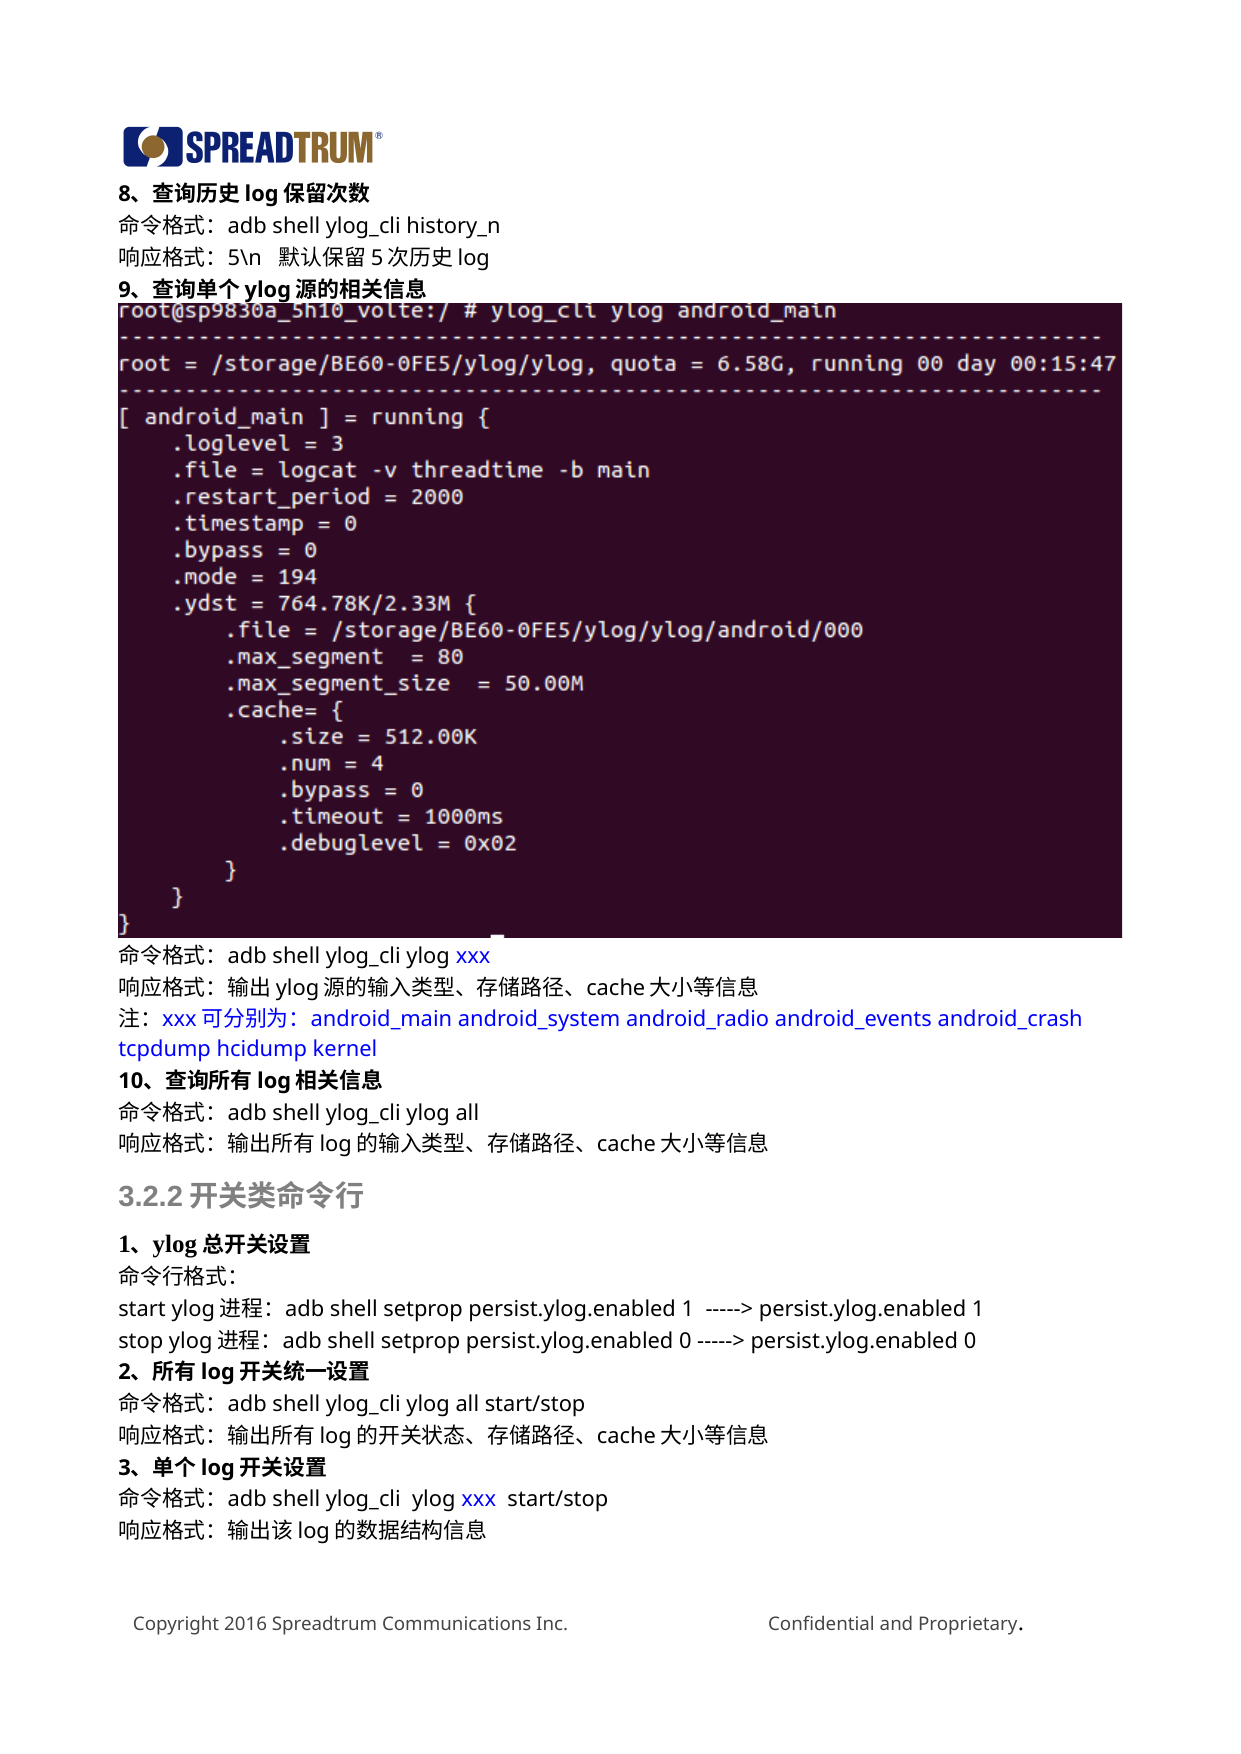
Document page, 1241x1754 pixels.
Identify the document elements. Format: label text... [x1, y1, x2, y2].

subtitle 3.2.2开关类命令行 [118, 1173, 1122, 1215]
text 8、查询历史log保留次数 [118, 176, 1122, 208]
text 命令格式：adb shell ylog_cli ylog xxx [118, 938, 1122, 969]
text 命令格式：adb shell ylog_cli ylog all start/stop [118, 1386, 1122, 1418]
text 命令格式：adb shell ylog_cli ylog xxx start/stop [118, 1481, 1122, 1513]
text 命令行格式： [118, 1259, 1122, 1291]
text 注：xxx可分别为：android_main android_system android_radio android_events android_crash tcpdump hcidump kernel [118, 1001, 1122, 1063]
text 响应格式：5\n 默认保留5次历史log [118, 240, 1122, 272]
picture [120, 123, 386, 168]
text 响应格式：输出所有log的输入类型、存储路径、cache大小等信息 [118, 1126, 1122, 1158]
picture [118, 303, 1123, 938]
text 9、查询单个ylog源的相关信息 [118, 272, 1122, 303]
text 响应格式：输出所有log的开关状态、存储路径、cache大小等信息 [118, 1418, 1122, 1450]
text 命令格式：adb shell ylog_cli history_n [118, 208, 1122, 240]
text stop ylog进程：adb shell setprop persist.ylog.enabled 0 -----> persist.ylog.enabled 0 [118, 1323, 1122, 1354]
text 响应格式：输出该log的数据结构信息 [118, 1513, 1122, 1545]
text 10、查询所有log相关信息 [118, 1063, 1122, 1094]
text 响应格式：输出ylog源的输入类型、存储路径、cache大小等信息 [118, 969, 1122, 1001]
text 1、ylog总开关设置 [118, 1227, 1122, 1259]
text 3、单个log开关设置 [118, 1450, 1122, 1481]
text 2、所有log开关统一设置 [118, 1354, 1122, 1386]
text start ylog进程：adb shell setprop persist.ylog.enabled 1 -----> persist.ylog.enabled 1 [118, 1291, 1122, 1323]
text 命令格式：adb shell ylog_cli ylog all [118, 1094, 1122, 1126]
